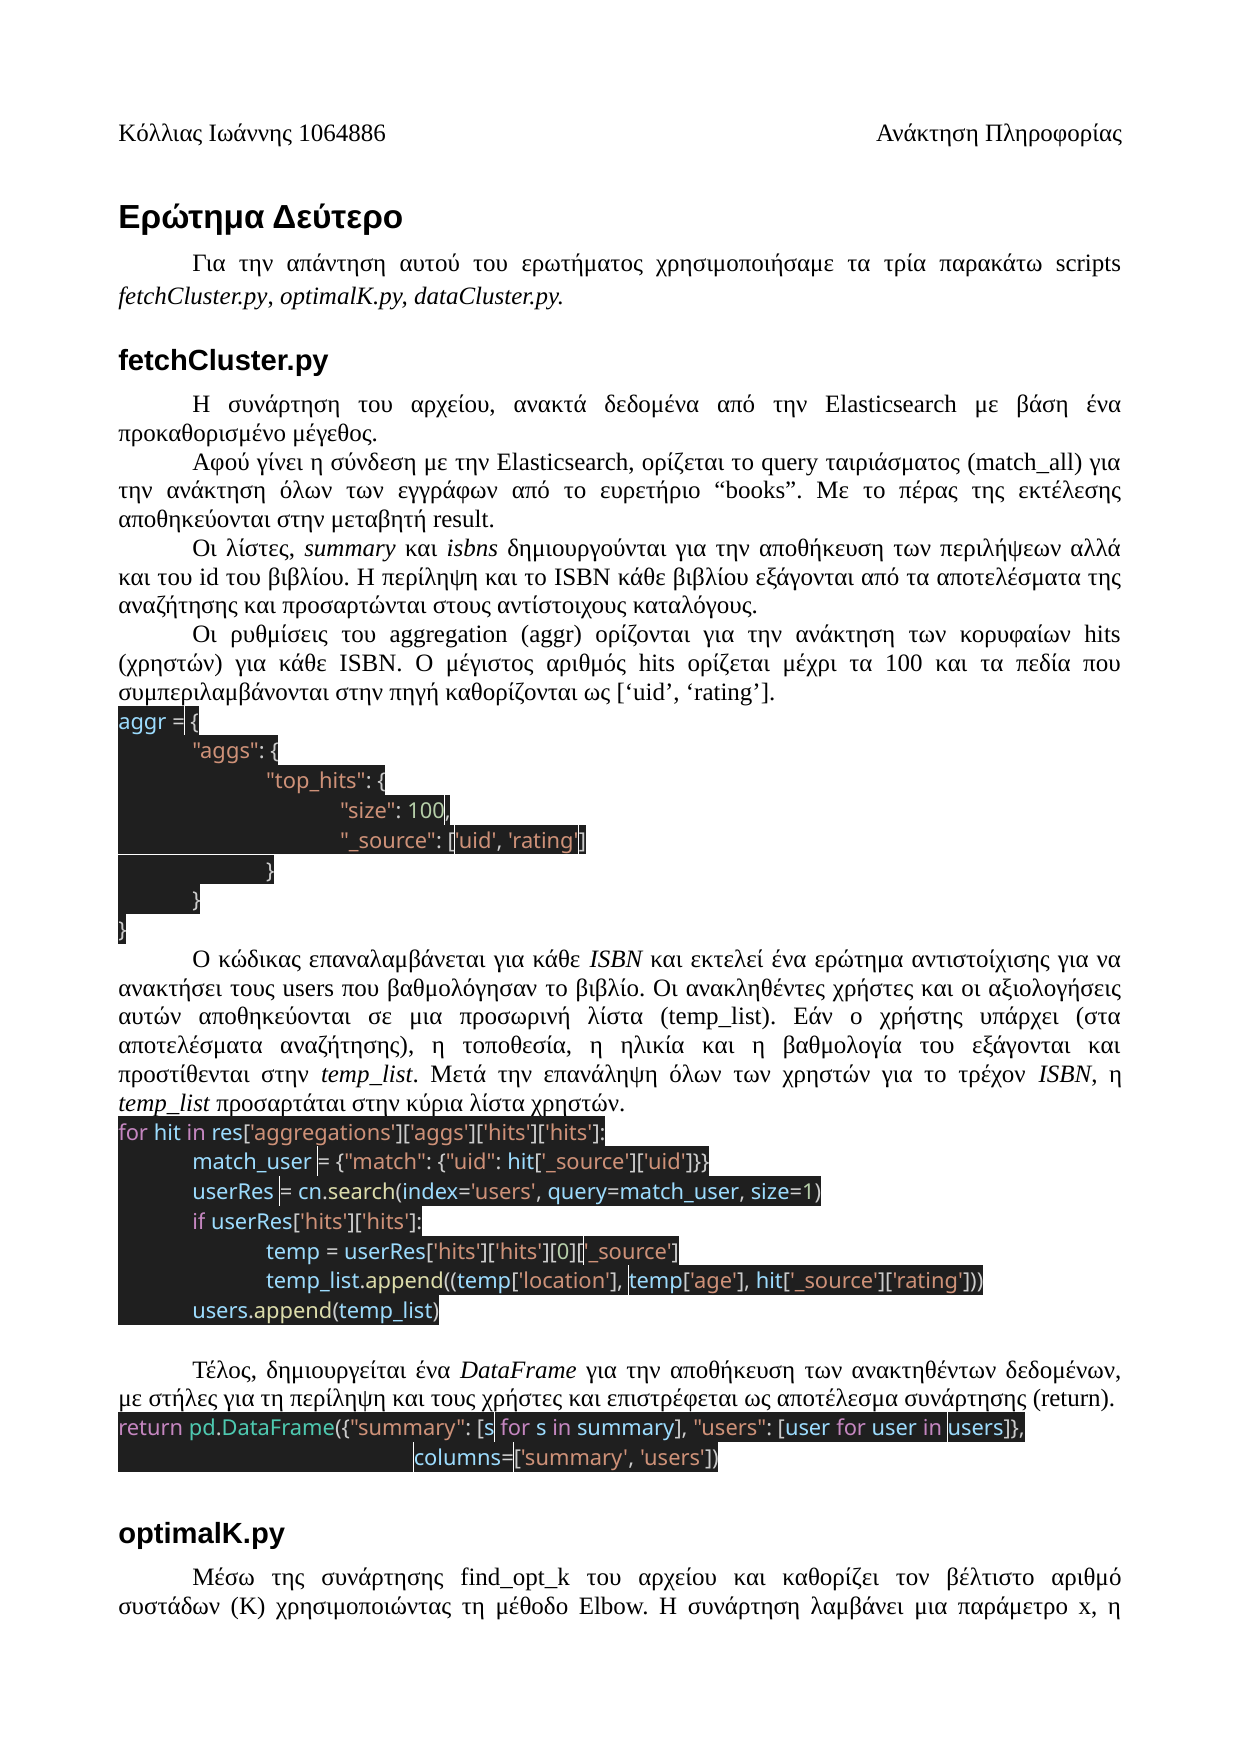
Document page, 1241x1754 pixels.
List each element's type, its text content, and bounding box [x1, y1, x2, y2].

text "top_hits": { [118, 765, 1122, 795]
text Η συνάρτηση του αρχείου, ανακτά δεδομένα από την Elasticsearch με βάση ένα προκαθορισμένο μέγεθος. [118, 389, 1122, 447]
text "_source": ['uid', 'rating'] [118, 825, 1122, 854]
text return pd.DataFrame({"summary": [s for s in summary], "users": [user for user in users]}, [118, 1412, 1122, 1442]
text temp_list.append((temp['location'], temp['age'], hit['_source']['rating'])) [118, 1265, 1122, 1295]
text } [118, 914, 1122, 944]
text Ο κώδικας επαναλαμβάνεται για κάθε ISBN και εκτελεί ένα ερώτημα αντιστοίχισης για να ανακτήσει τους users που βαθμολόγησαν το βιβλίο. Οι ανακληθέντες χρήστες και οι αξιολογήσεις αυτών αποθηκεύονται σε μια προσωρινή λίστα (temp_list). Εάν ο χρήστης υπάρχει (στα αποτελέσματα αναζήτησης), η τοποθεσία, η ηλικία και η βαθμολογία του εξάγονται και προστίθενται στην temp_list. Μετά την επανάληψη όλων των χρηστών για το τρέχον ISBN, η temp_list προσαρτάται στην κύρια λίστα χρηστών. [118, 944, 1122, 1116]
text for hit in res['aggregations']['aggs']['hits']['hits']: [118, 1116, 1122, 1146]
subtitle optimalK.py [118, 1516, 1122, 1550]
text userRes = cn.search(index='users', query=match_user, size=1) [118, 1176, 1122, 1206]
text users.append(temp_list) [118, 1295, 1122, 1325]
text Αφού γίνει η σύνδεση με την Elasticsearch, ορίζεται το query ταιριάσματος (match_all) για την ανάκτηση όλων των εγγράφων από το ευρετήριο “books”. Με το πέρας της εκτέλεσης αποθηκεύονται στην μεταβητή result. [118, 447, 1122, 533]
text temp = userRes['hits']['hits'][0]['_source'] [118, 1236, 1122, 1265]
text } [118, 854, 1122, 884]
text Για την απάντηση αυτού του ερωτήματος χρησιμοποιήσαμε τα τρία παρακάτω scripts fetchCluster.py, optimalK.py, dataCluster.py. [118, 248, 1122, 310]
text match_user = {"match": {"uid": hit['_source']['uid']}} [118, 1146, 1122, 1176]
text columns=['summary', 'users']) [118, 1442, 1122, 1472]
text if userRes['hits']['hits']: [118, 1206, 1122, 1236]
text Οι λίστες, summary και isbns δημιουργούνται για την αποθήκευση των περιλήψεων αλλά και του id του βιβλίου. Η περίληψη και το ISBN κάθε βιβλίου εξάγονται από τα αποτελέσματα της αναζήτησης και προσαρτώνται στους αντίστοιχους καταλόγους. [118, 533, 1122, 619]
text aggr = { [118, 706, 1122, 735]
text "aggs": { [118, 735, 1122, 765]
text Τέλος, δημιουργείται ένα DataFrame για την αποθήκευση των ανακτηθέντων δεδομένων, με στήλες για τη περίληψη και τους χρήστες και επιστρέφεται ως αποτέλεσμα συνάρτησης (return). [118, 1355, 1122, 1412]
text } [118, 884, 1122, 914]
subtitle fetchCluster.py [118, 343, 1122, 377]
subtitle Ερώτημα Δεύτερο [118, 197, 1122, 236]
text "size": 100, [118, 795, 1122, 825]
text Οι ρυθμίσεις του aggregation (aggr) ορίζονται για την ανάκτηση των κορυφαίων hits (χρηστών) για κάθε ISBN. Ο μέγιστος αριθμός hits ορίζεται μέχρι τα 100 και τα πεδία που συμπεριλαμβάνονται στην πηγή καθορίζονται ως [‘uid’, ‘rating’]. [118, 619, 1122, 706]
text Μέσω της συνάρτησης find_opt_k του αρχείου και καθορίζει τον βέλτιστο αριθμό συστάδων (Κ) χρησιμοποιώντας τη μέθοδο Elbow. Η συνάρτηση λαμβάνει μια παράμετρο x, η [118, 1562, 1122, 1620]
